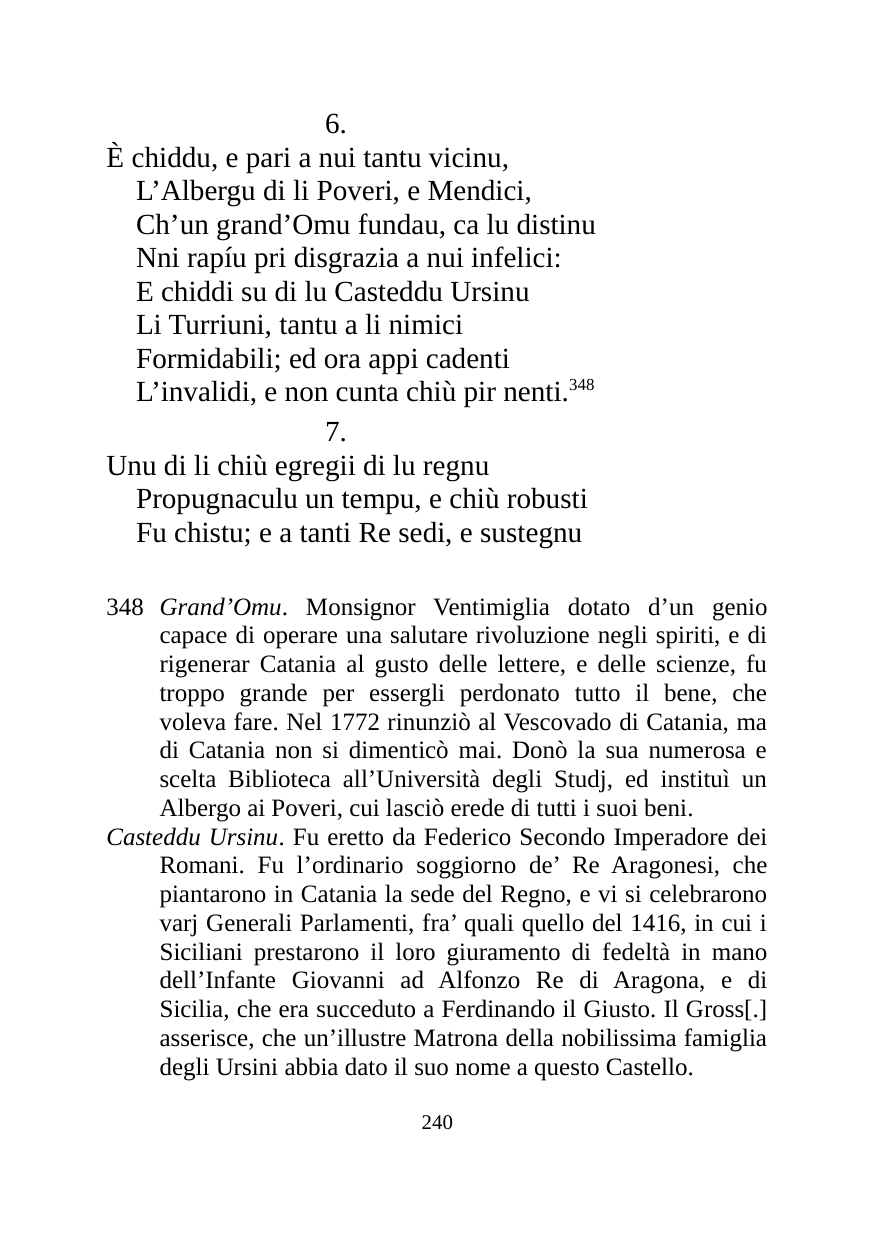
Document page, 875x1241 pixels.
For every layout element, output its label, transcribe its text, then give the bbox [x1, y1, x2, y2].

text Casteddu Ursinu. Fu eretto da Federico Secondo Imperadore dei Romani. Fu l’ordinario soggiorno de’ Re Aragonesi, che piantarono in Catania la sede del Regno, e vi si celebrarono varj Generali Parlamenti, fra’ quali quello del 1416, in cui i Siciliani prestarono il loro giuramento di fedeltà in mano dell’Infante Giovanni ad Alfonzo Re di Aragona, e di Sicilia, che era succeduto a Ferdinando il Giusto. Il Gross[.] asserisce, che un’illustre Matrona della nobilissima famiglia degli Ursini abbia dato il suo nome a questo Castello. [106, 822, 768, 1080]
text 6. [325, 106, 768, 140]
text Unu di li chiù egregii di lu regnu Propugnaculu un tempu, e chiù robusti Fu chistu; e a tanti Re sedi, e sustegnu [106, 448, 768, 548]
text Grand’Omu. Monsignor Ventimiglia dotato d’un genio capace di operare una salutare rivoluzione negli spiriti, e di rigenerar Catania al gusto delle lettere, e delle scienze, fu troppo grande per essergli perdonato tutto il bene, che voleva fare. Nel 1772 rinunziò al Vescovado di Catania, ma di Catania non si dimenticò mai. Donò la sua numerosa e scelta Biblioteca all’Università degli Studj, ed instituì un Albergo ai Poveri, cui lasciò erede di tutti i suoi beni. [106, 592, 768, 822]
text È chiddu, e pari a nui tantu vicinu, L’Albergu di li Poveri, e Mendici, Ch’un grand’Omu fundau, ca lu distinu Nni rapíu pri disgrazia a nui infelici: E chiddi su di lu Casteddu Ursinu Li Turriuni, tantu a li nimici Formidabili; ed ora appi cadenti L’invalidi, e non cunta chiù pir nenti. [106, 140, 768, 408]
text 7. [325, 414, 768, 448]
